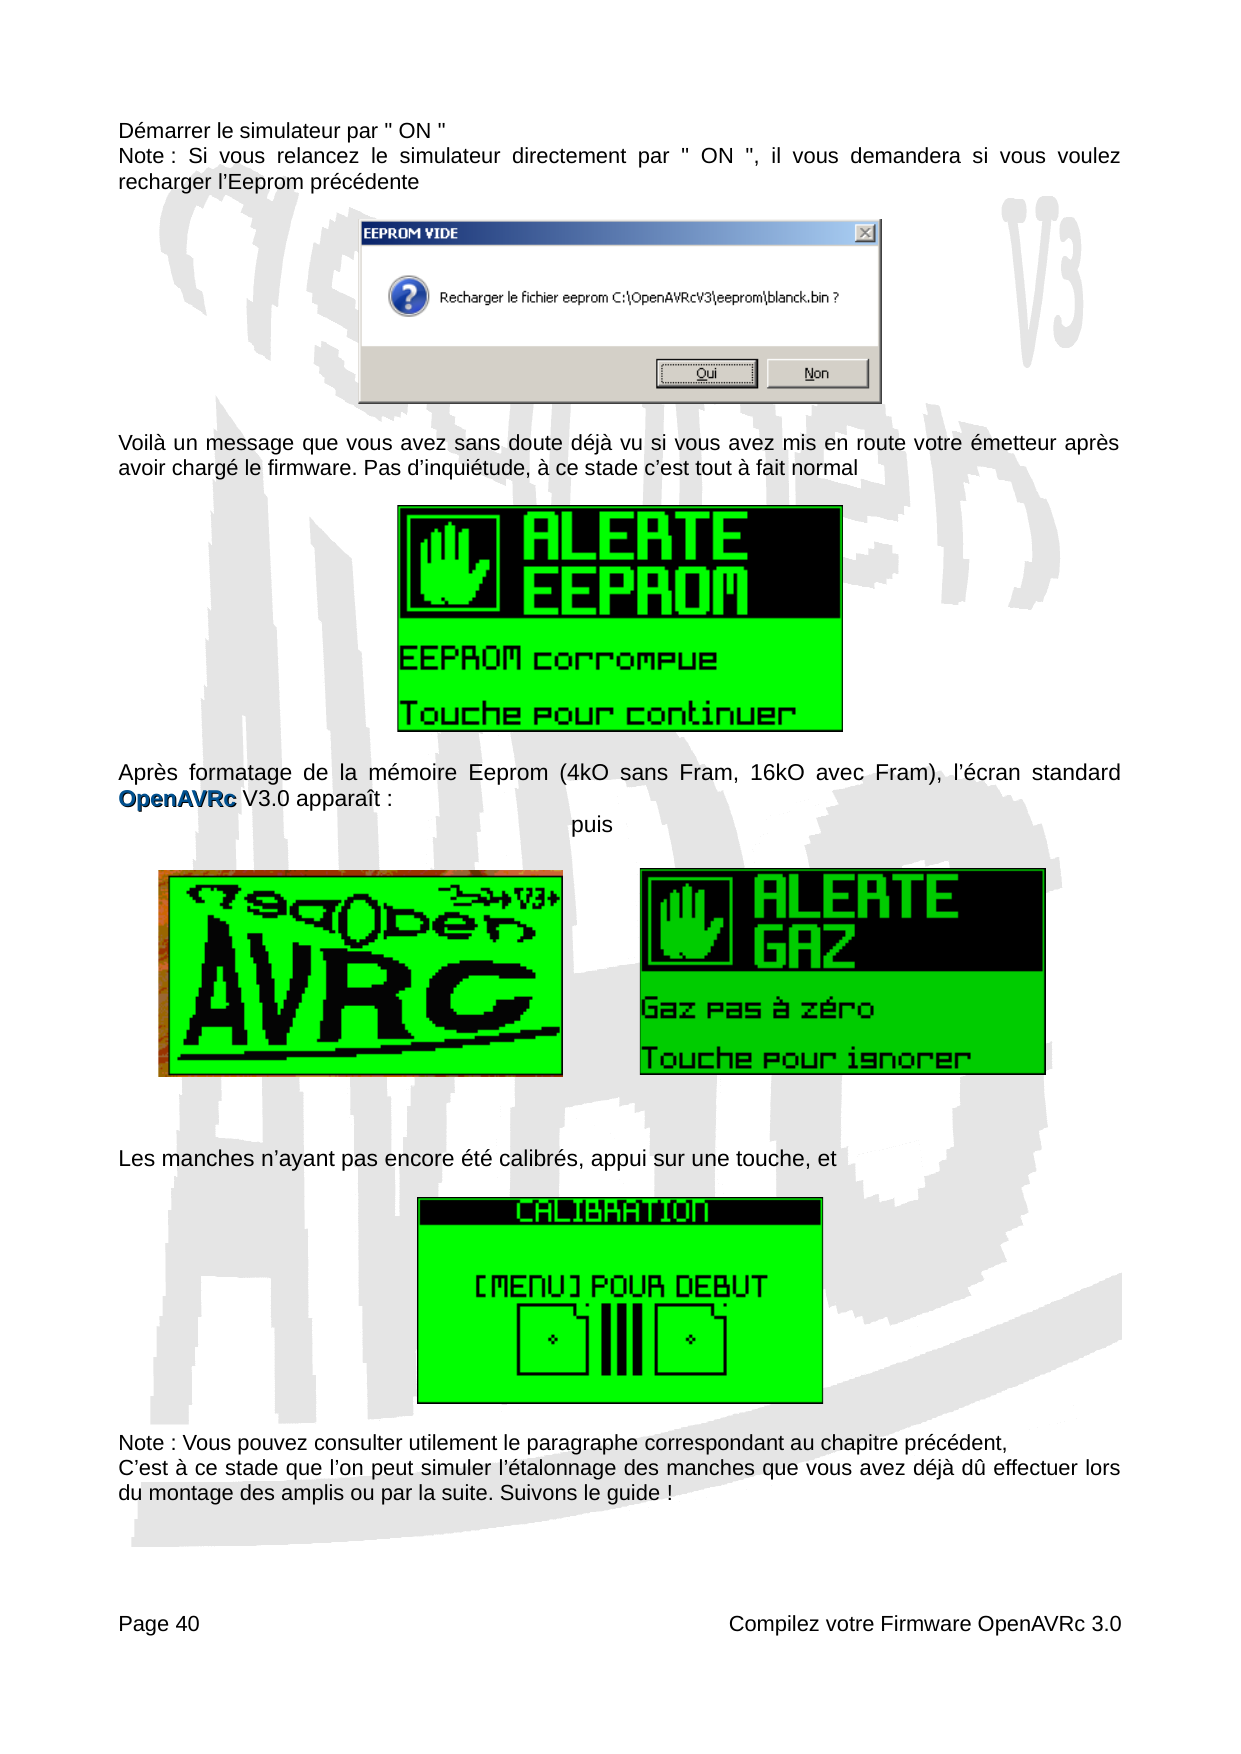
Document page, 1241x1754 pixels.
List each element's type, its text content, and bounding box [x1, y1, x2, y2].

text Note : Si vous relancez le simulateur directement par '' ON '', il vous demandera si vous voulez recharger l’Eeprom précédente [118, 143, 1122, 194]
text C’est à ce stade que l’on peut simuler l’étalonnage des manches que vous avez déjà dû effectuer lors du montage des amplis ou par la suite. Suivons le guide ! [118, 1455, 1122, 1506]
text Démarrer le simulateur par '' ON '' [118, 118, 1122, 143]
text Après formatage de la mémoire Eeprom (4kO sans Fram, 16kO avec Fram), l’écran standard OpenAVRc V3.0 apparaît : [118, 758, 1122, 811]
picture [358, 219, 882, 404]
picture [417, 1197, 824, 1404]
text Les manches n’ayant pas encore été calibrés, appui sur une touche, et [118, 1144, 1122, 1171]
text Voilà un message que vous avez sans doute déjà vu si vous avez mis en route votre émetteur après avoir chargé le firmware. Pas d’inquiétude, à ce stade c’est tout à fait normal [118, 430, 1122, 481]
picture [639, 868, 1046, 1075]
text puis [118, 811, 1122, 838]
text Note : Vous pouvez consulter utilement le paragraphe correspondant au chapitre précédent, [118, 1430, 1122, 1455]
picture [397, 505, 843, 732]
